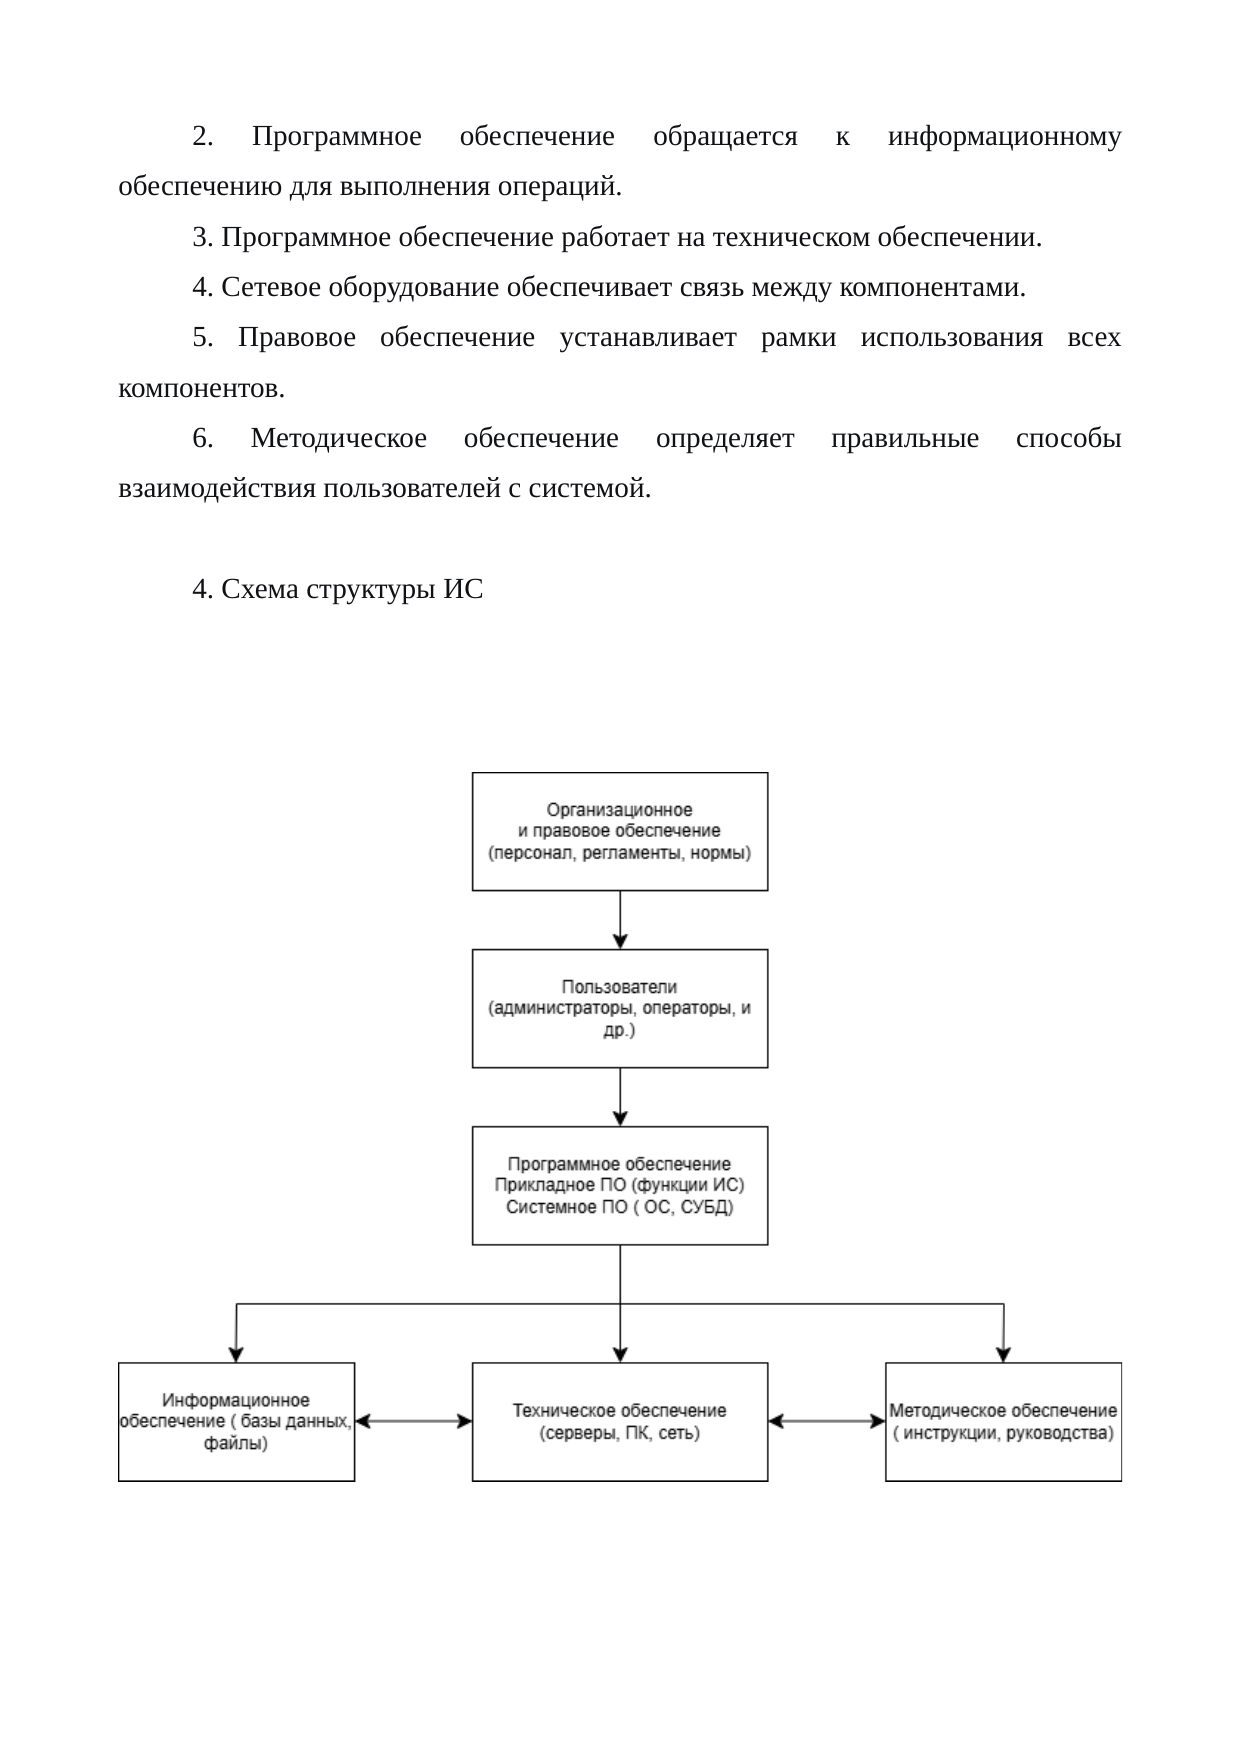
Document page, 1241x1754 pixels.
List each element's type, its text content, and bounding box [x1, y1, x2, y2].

text 5. Правовое обеспечение устанавливает рамки использования всех компонентов. [118, 319, 1122, 403]
text 3. Программное обеспечение работает на техническом обеспечении. [118, 219, 1122, 252]
subtitle 4. Схема структуры ИС [118, 571, 1122, 604]
text 4. Сетевое оборудование обеспечивает связь между компонентами. [118, 269, 1122, 303]
text 6. Методическое обеспечение определяет правильные способы взаимодействия пользователей с системой. [118, 420, 1122, 504]
text 2. Программное обеспечение обращается к информационному обеспечению для выполнения операций. [118, 118, 1122, 202]
picture [118, 772, 1123, 1482]
